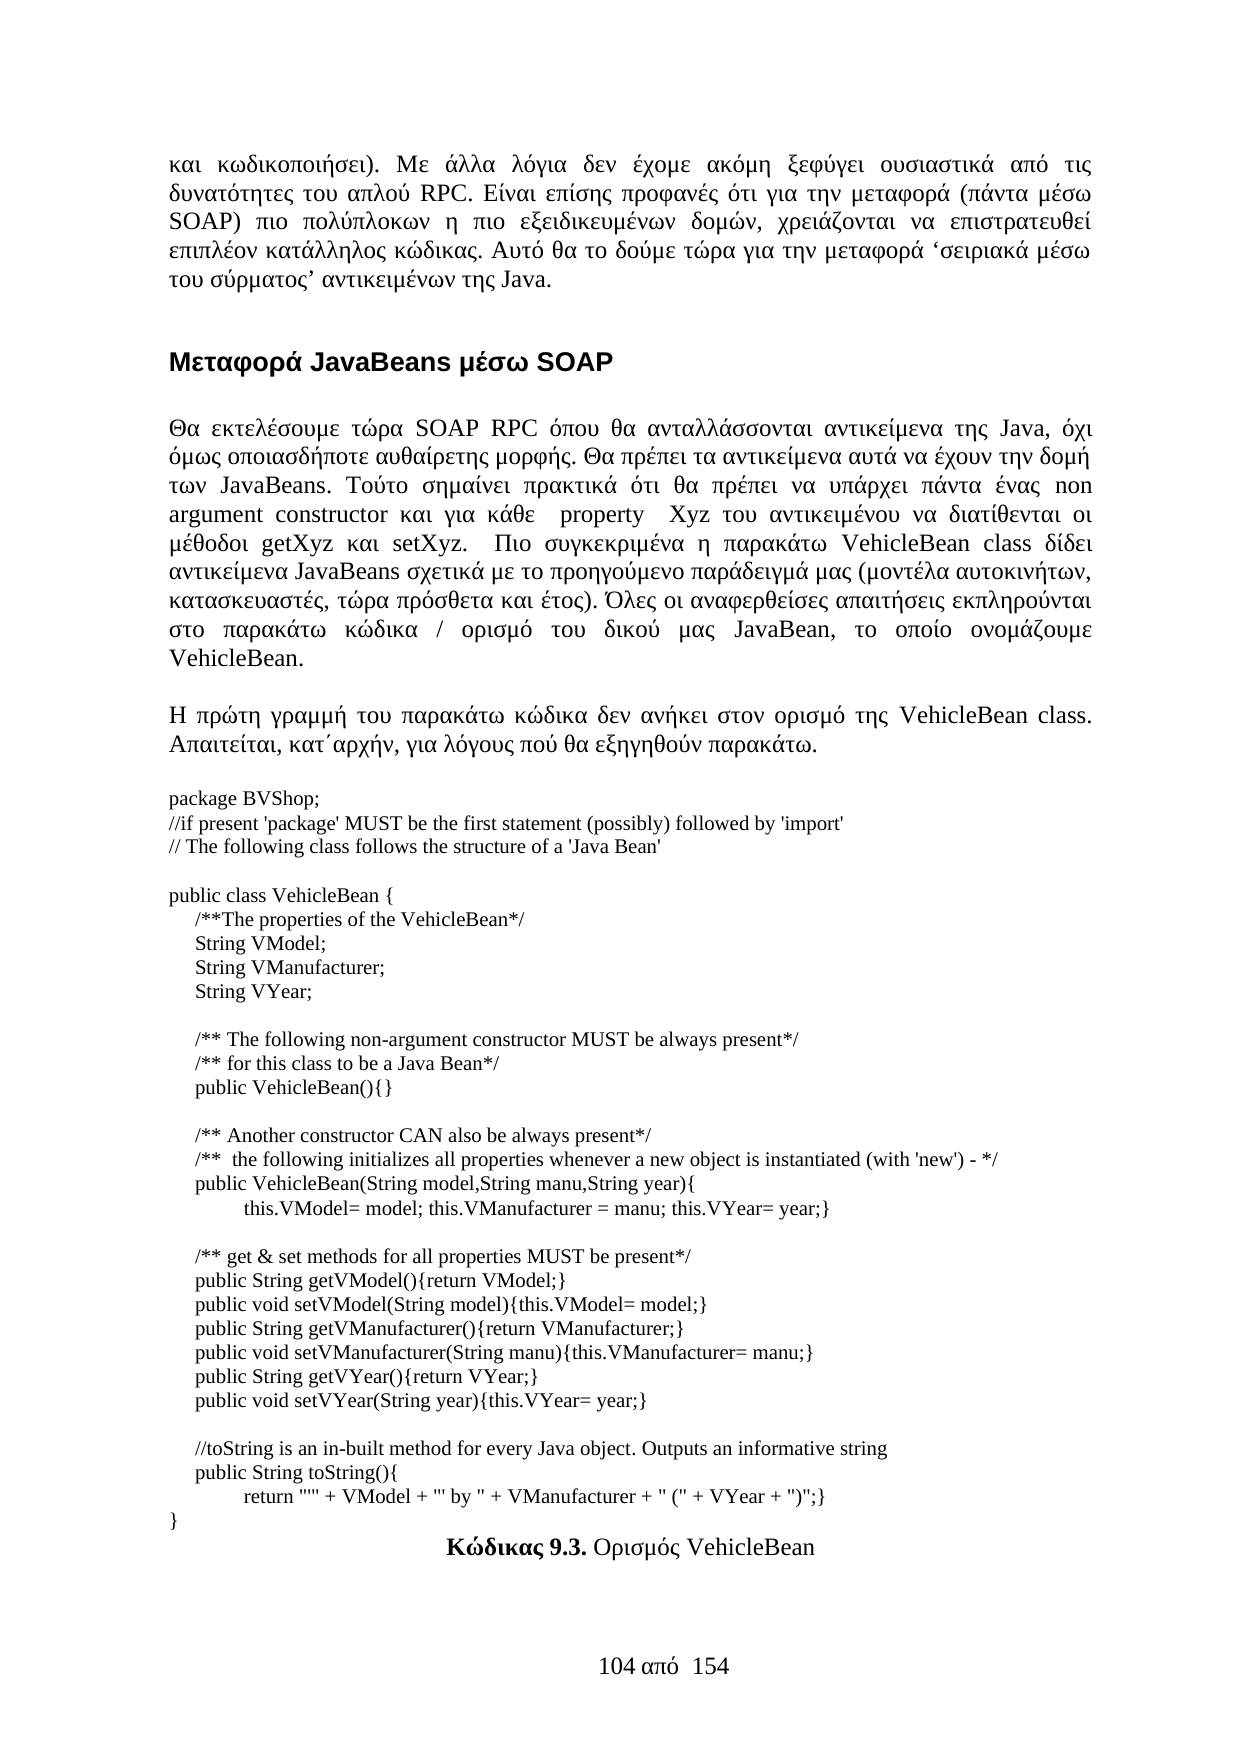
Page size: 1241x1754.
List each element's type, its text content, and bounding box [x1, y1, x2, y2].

text public VehicleBean(String model,String manu,String year){ [169, 1171, 1092, 1195]
text String VModel; [169, 931, 1092, 955]
text /** the following initializes all properties whenever a new object is instantiated (with 'new') - */ [169, 1147, 1092, 1171]
text public void setVModel(String model){this.VModel= model;} [169, 1292, 1092, 1316]
text Κώδικας 9.3. Ορισμός VehicleBean [169, 1532, 1092, 1561]
text public String toString(){ [169, 1460, 1092, 1484]
text //toString is an in-built method for every Java object. Outputs an informative string [169, 1436, 1092, 1460]
text /** get & set methods for all properties MUST be present*/ [169, 1243, 1092, 1268]
text /**The properties of the VehicleBean*/ [169, 907, 1092, 931]
text package BVShop; [169, 786, 1092, 810]
text String VYear; [169, 979, 1092, 1003]
text και κωδικοποιήσει). Με άλλα λόγια δεν έχομε ακόμη ξεφύγει ουσιαστικά από τις δυνατότητες του απλού RPC. Είναι επίσης προφανές ότι για την μεταφορά (πάντα μέσω SOAP) πιο πολύπλοκων η πιο εξειδικευμένων δομών, χρειάζονται να επιστρατευθεί επιπλέον κατάλληλος κώδικας. Αυτό θα το δούμε τώρα για την μεταφορά ‘σειριακά μέσω του σύρματος’ αντικειμένων της Java. [169, 149, 1092, 293]
text //if present 'package' MUST be the first statement (possibly) followed by 'import' [169, 810, 1092, 834]
text /** Another constructor CAN also be always present*/ [169, 1123, 1092, 1147]
text } [169, 1508, 1092, 1532]
text public void setVYear(String year){this.VYear= year;} [169, 1388, 1092, 1412]
subtitle Μεταφορά JavaBeans μέσω SOAP [169, 346, 1092, 378]
text /** The following non-argument constructor MUST be always present*/ [169, 1027, 1092, 1051]
text public VehicleBean(){} [169, 1075, 1092, 1099]
text /** for this class to be a Java Bean*/ [169, 1051, 1092, 1075]
text Η πρώτη γραμμή του παρακάτω κώδικα δεν ανήκει στον ορισμό της VehicleBean class. Απαιτείται, κατ΄αρχήν, για λόγους πού θα εξηγηθούν παρακάτω. [169, 700, 1092, 758]
text public void setVManufacturer(String manu){this.VManufacturer= manu;} [169, 1340, 1092, 1364]
text public class VehicleBean { [169, 883, 1092, 907]
text this.VModel= model; this.VManufacturer = manu; this.VYear= year;} [169, 1195, 1092, 1219]
text return "'" + VModel + "' by " + VManufacturer + " (" + VYear + ")";} [169, 1484, 1092, 1508]
text Θα εκτελέσουμε τώρα SOAP RPC όπου θα ανταλλάσσονται αντικείμενα της Java, όχι όμως οποιασδήποτε αυθαίρετης μορφής. Θα πρέπει τα αντικείμενα αυτά να έχουν την δομή των JavaBeans. Τούτο σημαίνει πρακτικά ότι θα πρέπει να υπάρχει πάντα ένας non argument constructor και για κάθε property Xyz του αντικειμένου να διατίθενται οι μέθοδοι getXyz και setXyz. Πιο συγκεκριμένα η παρακάτω VehicleBean class δίδει αντικείμενα JavaBeans σχετικά με το προηγούμενο παράδειγμά μας (μοντέλα αυτοκινήτων, κατασκευαστές, τώρα πρόσθετα και έτος). Όλες οι αναφερθείσες απαιτήσεις εκπληρούνται στο παρακάτω κώδικα / ορισμό του δικού μας JavaBean, το οποίο ονομάζουμε VehicleBean. [169, 413, 1092, 671]
text public String getVManufacturer(){return VManufacturer;} [169, 1316, 1092, 1340]
text public String getVYear(){return VYear;} [169, 1364, 1092, 1388]
text String VManufacturer; [169, 955, 1092, 979]
text public String getVModel(){return VModel;} [169, 1268, 1092, 1292]
text // The following class follows the structure of a 'Java Bean' [169, 834, 1092, 858]
